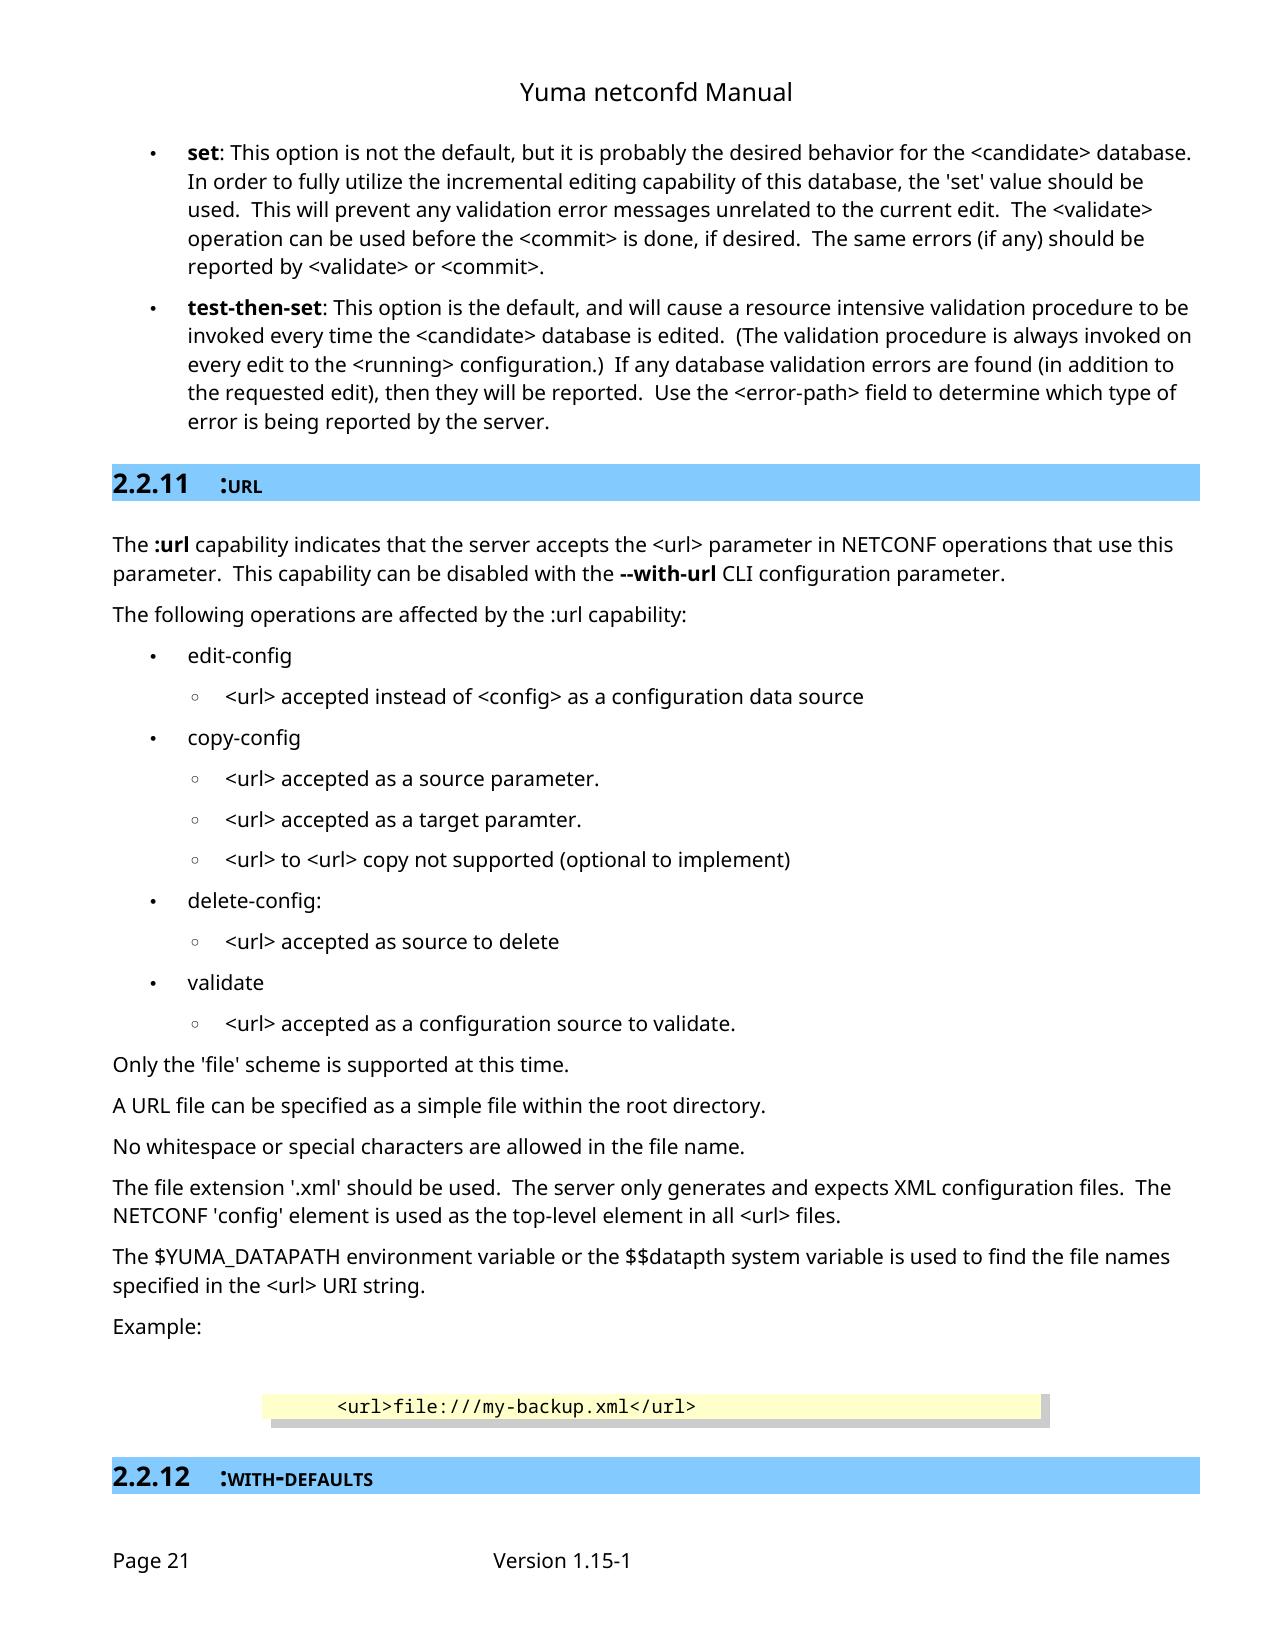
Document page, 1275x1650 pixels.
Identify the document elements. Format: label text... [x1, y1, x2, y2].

list <url> accepted as a configuration source to validate. [187, 1009, 1200, 1038]
text A URL file can be specified as a simple file within the root directory. [112, 1091, 1200, 1120]
text The $YUMA_DATAPATH environment variable or the $$datapth system variable is used to find the file names specified in the <url> URI string. [112, 1242, 1200, 1299]
list <url> to <url> copy not supported (optional to implement) [187, 846, 1200, 874]
list test-then-set: This option is the default, and will cause a resource intensive validation procedure to be invoked every time the <candidate> database is edited. (The validation procedure is always invoked on every edit to the <running> configuration.) If any database validation errors are found (in addition to the requested edit), then they will be reported. Use the <error-path> field to determine which type of error is being reported by the server. [150, 293, 1200, 435]
list edit-config [150, 641, 1200, 669]
list delete-config: [150, 887, 1200, 915]
list copy-config [150, 723, 1200, 751]
list set: This option is not the default, but it is probably the desired behavior for the <candidate> database. In order to fully utilize the incremental editing capability of this database, the 'set' value should be used. This will prevent any validation error messages unrelated to the current edit. The <validate> operation can be used before the <commit> is done, if desired. The same errors (if any) should be reported by <validate> or <commit>. [150, 138, 1200, 281]
text The :url capability indicates that the server accepts the <url> parameter in NETCONF operations that use this parameter. This capability can be disabled with the --with-url CLI configuration parameter. [112, 531, 1200, 587]
subtitle :url [112, 464, 1200, 501]
text Example: [112, 1312, 1200, 1340]
text Only the 'file' scheme is supported at this time. [112, 1050, 1200, 1079]
text The file extension '.xml' should be used. The server only generates and expects XML configuration files. The NETCONF 'config' element is used as the top-level element in all <url> files. [112, 1173, 1200, 1230]
list <url> accepted as a source parameter. [187, 764, 1200, 792]
text No whitespace or special characters are allowed in the file name. [112, 1132, 1200, 1161]
list <url> accepted instead of <config> as a configuration data source [187, 682, 1200, 710]
subtitle :with-defaults [112, 1457, 1200, 1494]
list <url> accepted as a target paramter. [187, 805, 1200, 833]
list validate [150, 968, 1200, 997]
text The following operations are affected by the :url capability: [112, 600, 1200, 628]
list <url> accepted as source to delete [187, 927, 1200, 956]
text <url>file:///my-backup.xml</url> [262, 1394, 1041, 1419]
